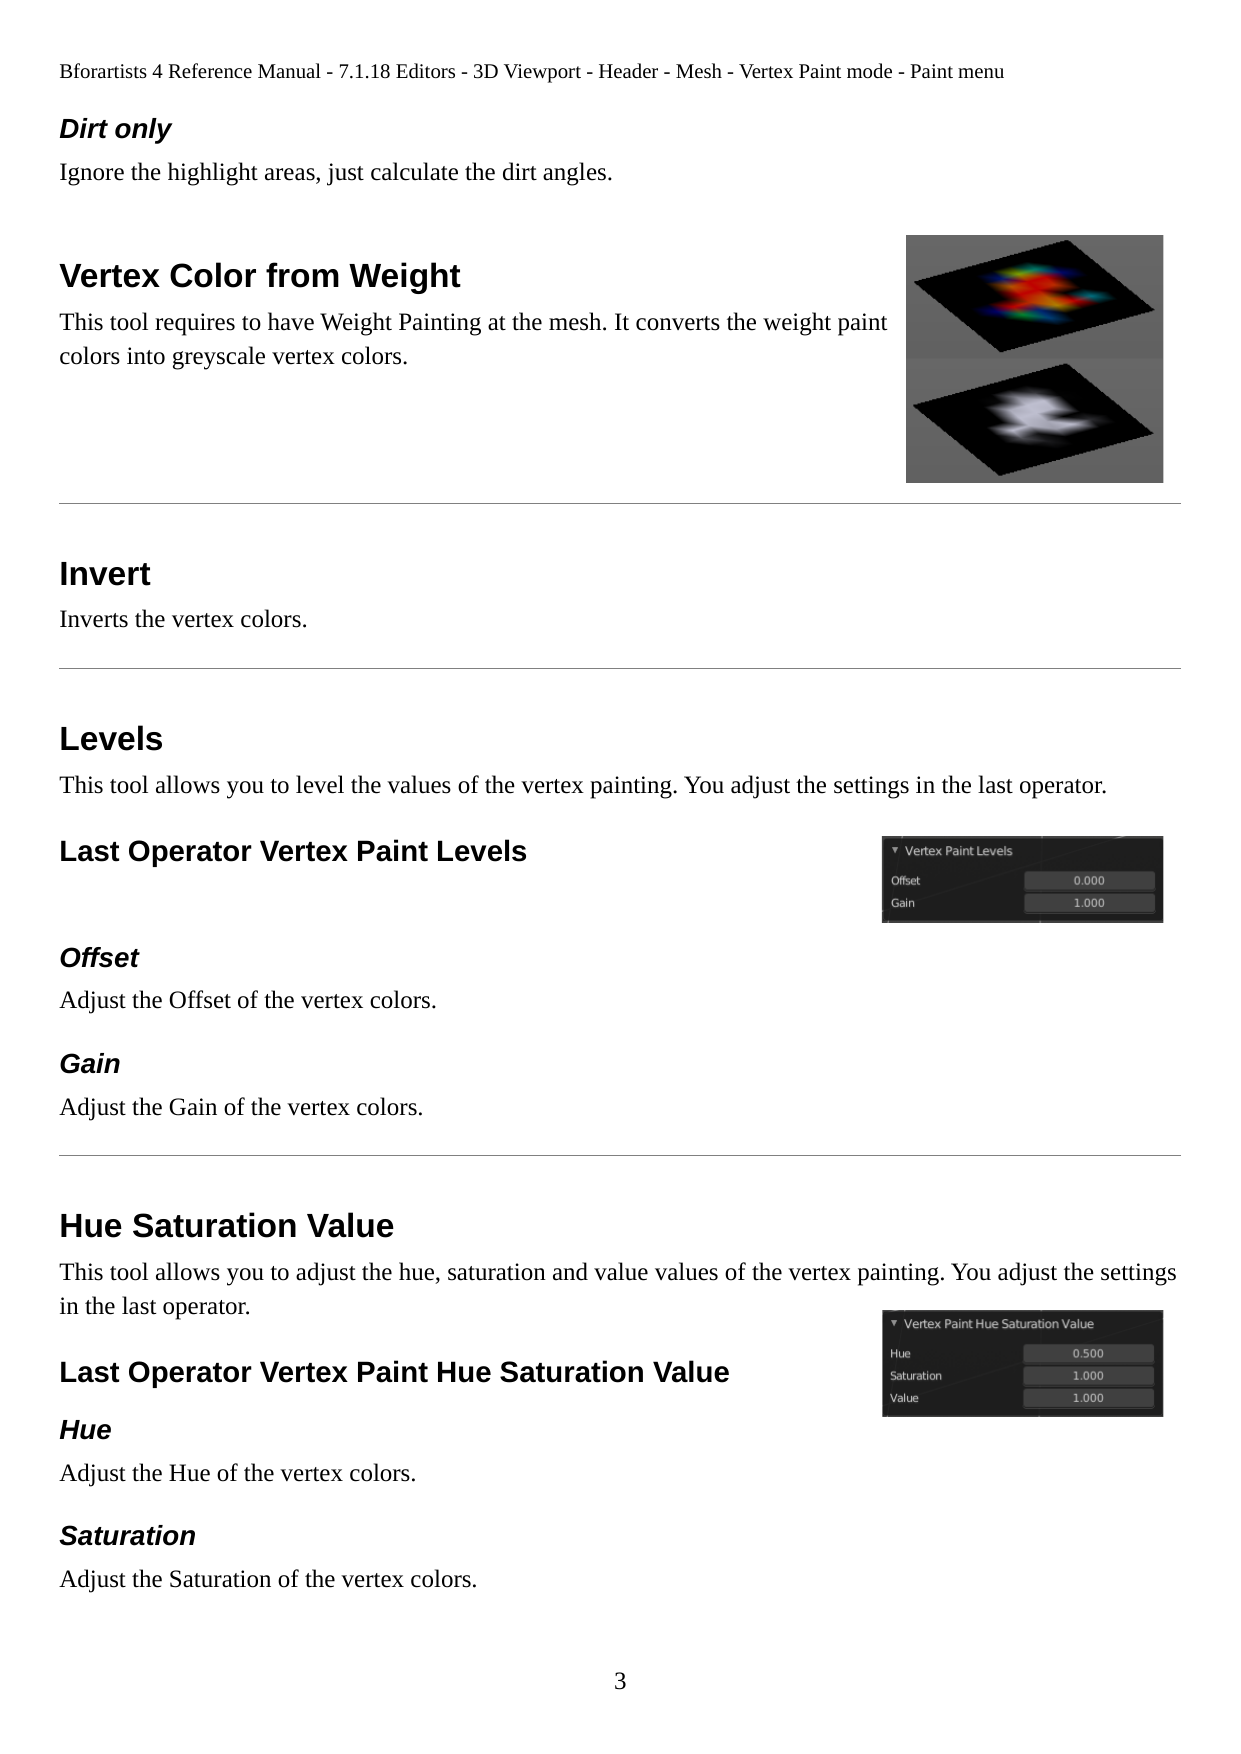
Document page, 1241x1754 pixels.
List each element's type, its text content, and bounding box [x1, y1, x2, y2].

text This tool allows you to level the values of the vertex painting. You adjust the settings in the last operator. [59, 770, 1181, 798]
text Ignore the highlight areas, just calculate the dirt angles. [59, 157, 1181, 186]
subtitle Hue Saturation Value [59, 1206, 1181, 1244]
text Adjust the Hue of the vertex colors. [59, 1458, 1181, 1487]
text Adjust the Gain of the vertex colors. [59, 1092, 1181, 1120]
subtitle Invert [59, 553, 1181, 592]
subtitle Last Operator Vertex Paint Hue Saturation Value [59, 1355, 882, 1389]
text Adjust the Saturation of the vertex colors. [59, 1564, 1181, 1593]
subtitle Saturation [59, 1519, 1181, 1551]
subtitle Vertex Color from Weight [59, 256, 906, 294]
picture [882, 1310, 1164, 1417]
picture [906, 235, 1164, 483]
text This tool requires to have Weight Painting at the mesh. It converts the weight paint colors into greyscale vertex colors. [59, 307, 906, 370]
subtitle Offset [59, 941, 1181, 973]
subtitle Dirt only [59, 113, 1181, 144]
text Adjust the Offset of the vertex colors. [59, 986, 1181, 1014]
text Inverts the vertex colors. [59, 604, 1181, 633]
picture [881, 836, 1164, 923]
subtitle [1164, 256, 1181, 294]
subtitle Gain [59, 1047, 1181, 1079]
subtitle Last Operator Vertex Paint Levels [59, 833, 1181, 867]
subtitle Levels [59, 719, 1181, 757]
subtitle Hue [59, 1414, 1181, 1446]
text This tool allows you to adjust the hue, saturation and value values of the vertex painting. You adjust the settings in the last operator. [59, 1257, 1181, 1320]
